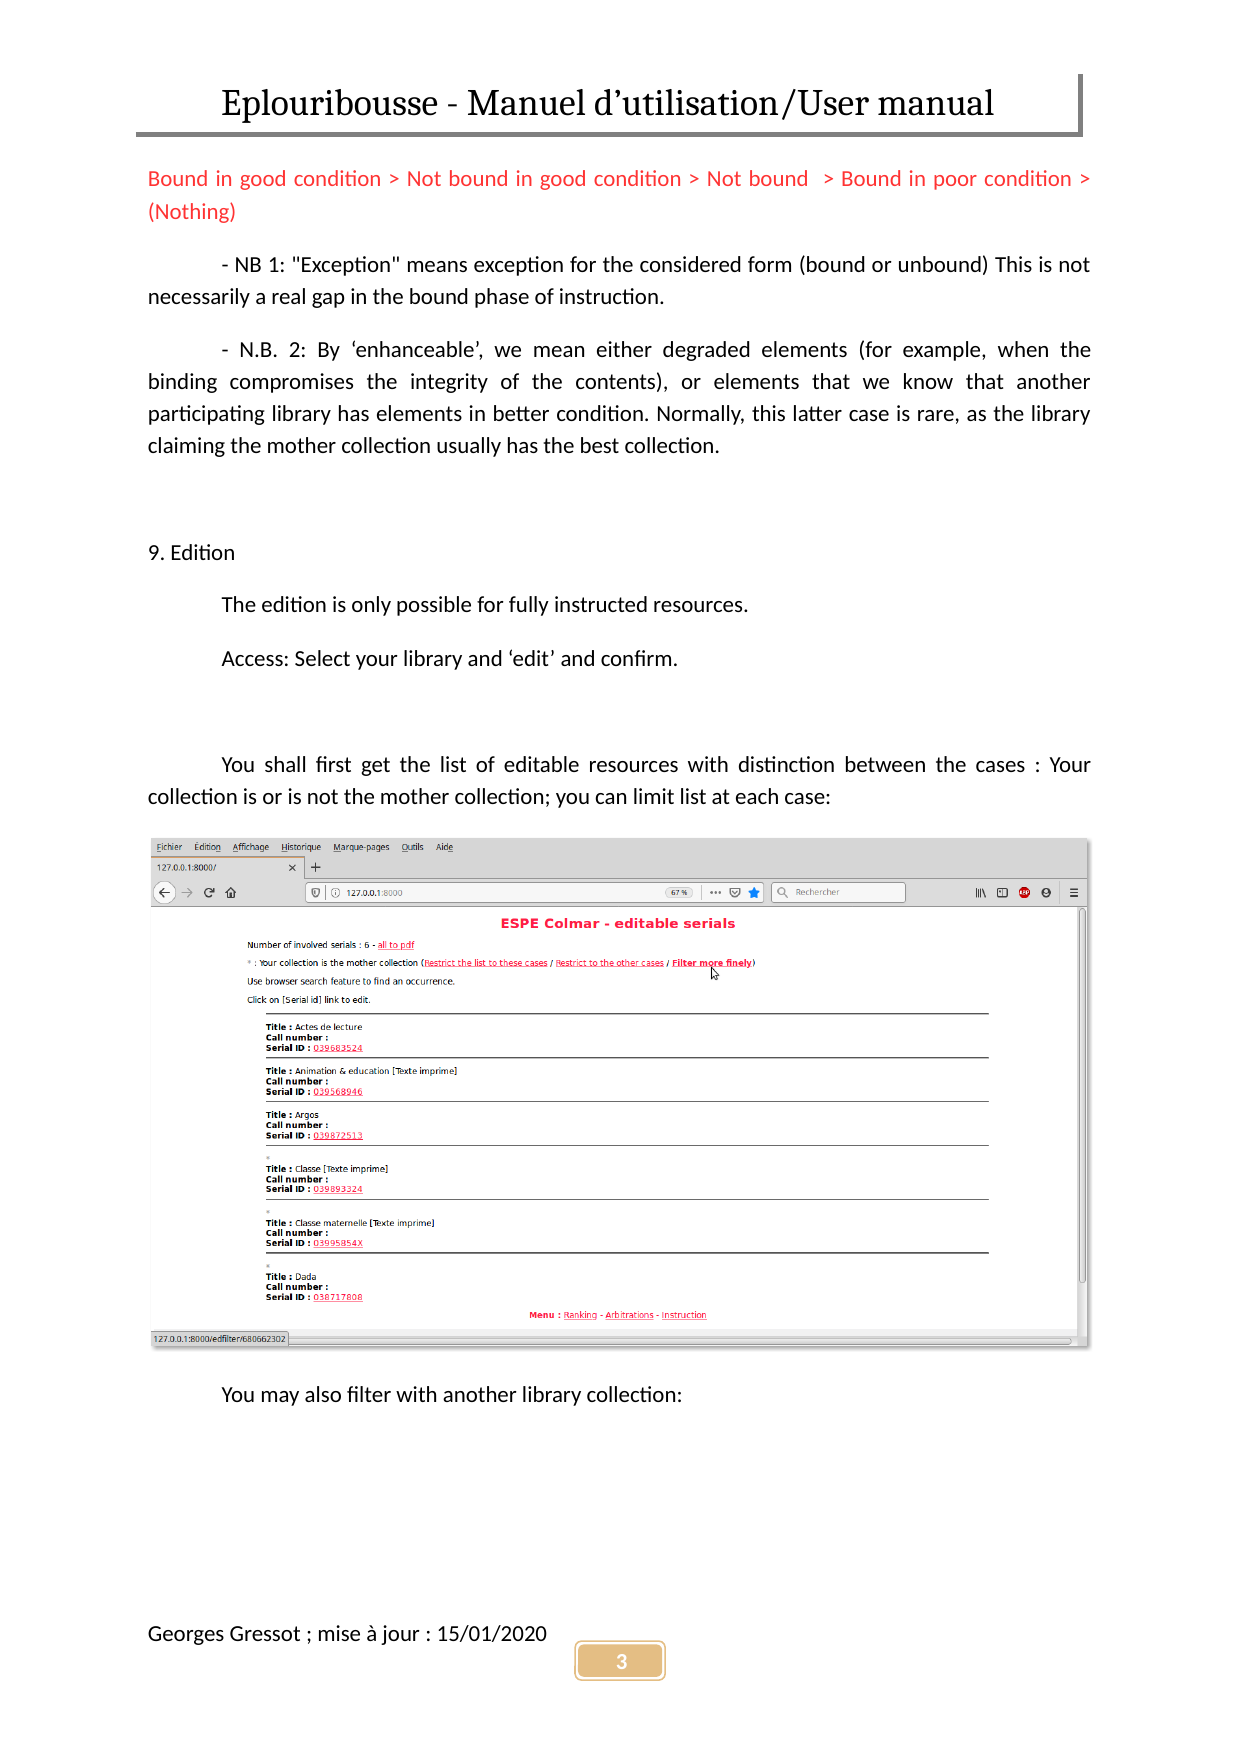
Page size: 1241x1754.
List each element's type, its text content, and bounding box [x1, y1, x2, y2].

text You shall first get the list of editable resources with distinction between the cases : Your collection is or is not the mother collection; you can limit list at each case: [148, 750, 1093, 810]
text 9. Edition [148, 538, 1093, 566]
text - N.B. 2: By ‘enhanceable’, we mean either degraded elements (for example, when the binding compromises the integrity of the contents), or elements that we know that another participating library has elements in better condition. Normally, this latter case is rare, as the library claiming the mother collection usually has the best collection. [148, 335, 1093, 459]
text You may also filter with another library collection: [148, 1352, 1093, 1409]
text Bound in good condition > Not bound in good condition > Not bound > Bound in poor condition > (Nothing) [148, 164, 1093, 225]
text - NB 1: "Exception" means exception for the considered form (bound or unbound) This is not necessarily a real gap in the bound phase of instruction. [148, 250, 1093, 310]
text Access: Select your library and ‘edit’ and confirm. [148, 644, 1093, 672]
picture [147, 835, 1093, 1352]
text The edition is only possible for fully instructed resources. [148, 591, 1093, 619]
